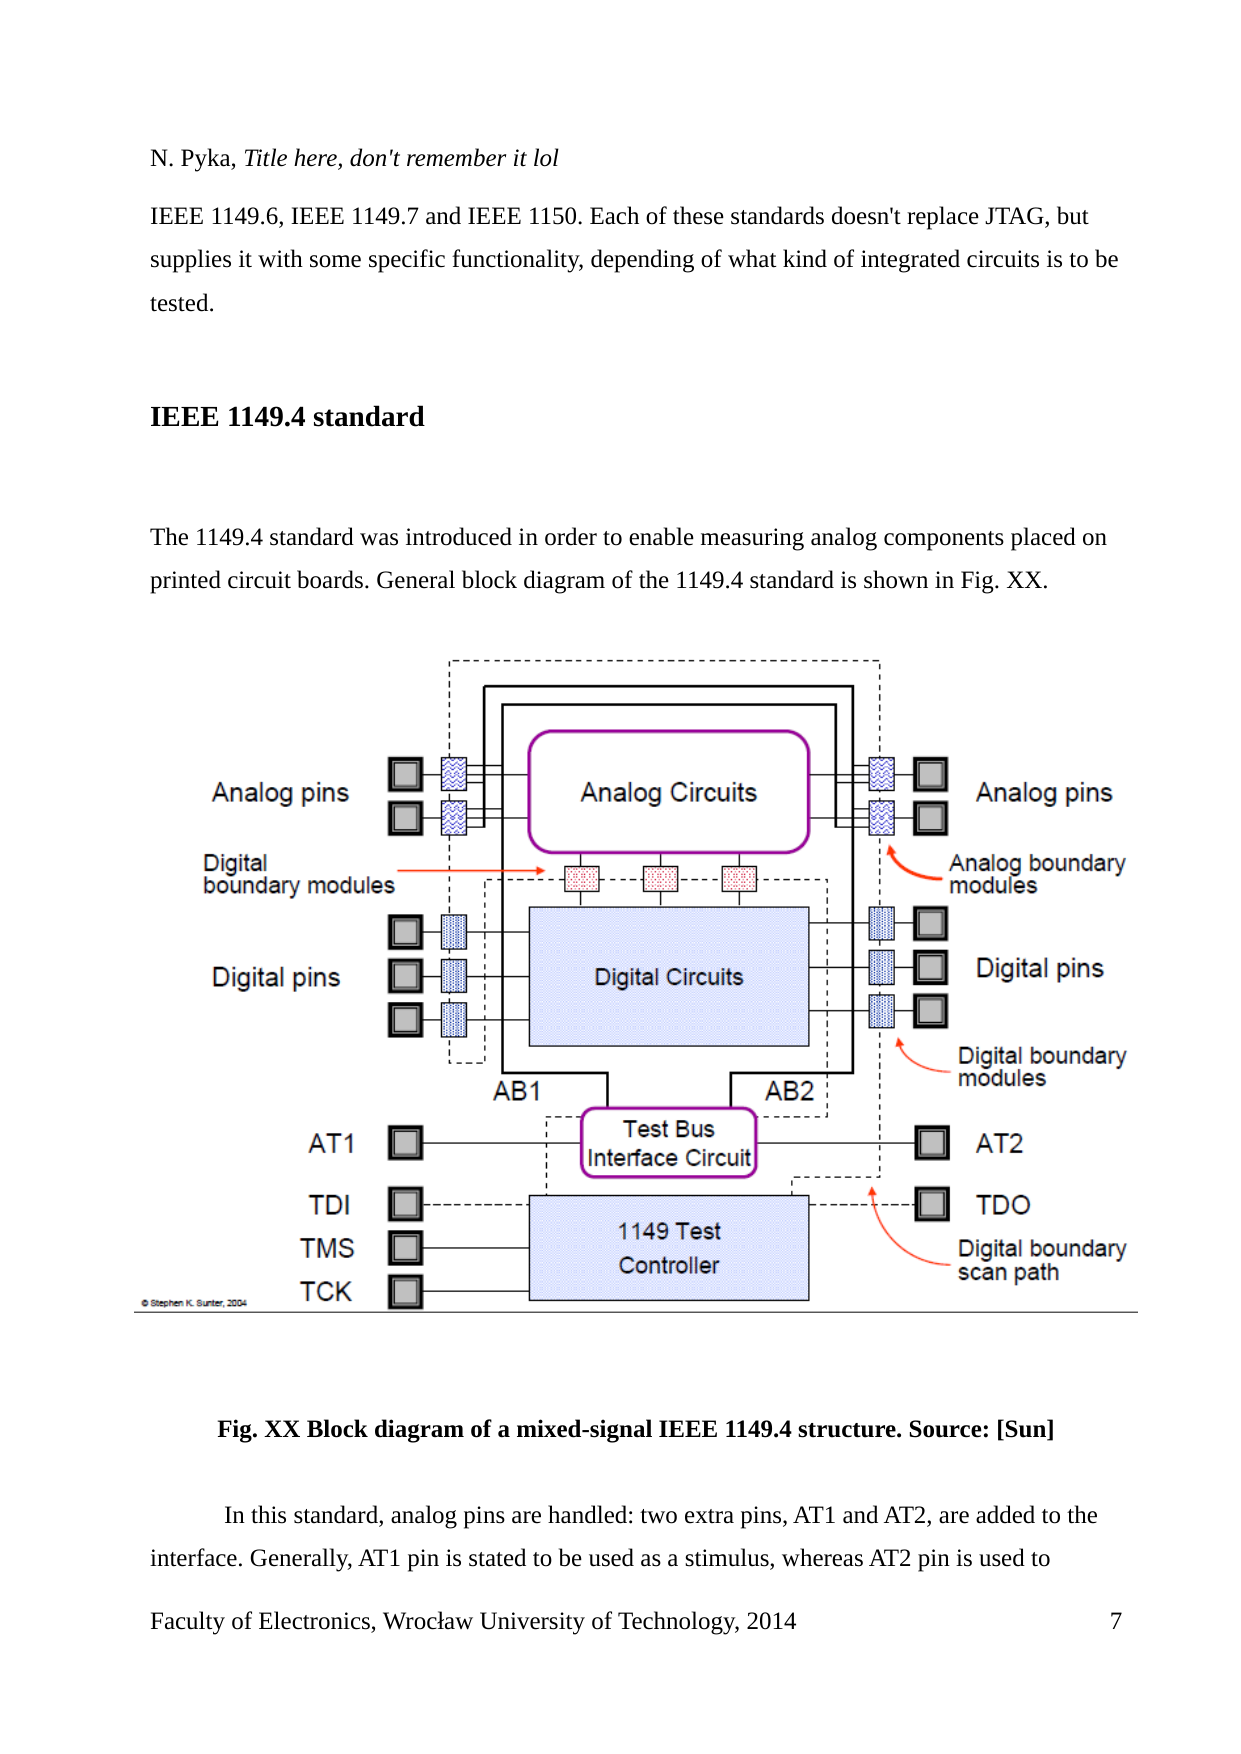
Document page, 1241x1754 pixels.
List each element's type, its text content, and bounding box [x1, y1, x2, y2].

text Fig. XX Block diagram of a mixed-signal IEEE 1149.4 structure. Source: [Sun] [150, 1414, 1122, 1442]
subtitle IEEE 1149.4 standard [150, 399, 1122, 432]
text The 1149.4 standard was introduced in order to enable measuring analog components placed on printed circuit boards. General block diagram of the 1149.4 standard is shown in Fig. XX. [150, 522, 1122, 594]
text IEEE 1149.6, IEEE 1149.7 and IEEE 1150. Each of these standards doesn't replace JTAG, but supplies it with some specific functionality, depending of what kind of integrated circuits is to be tested. [150, 201, 1122, 359]
text In this standard, analog pins are handled: two extra pins, AT1 and AT2, are added to the interface. Generally, AT1 pin is stated to be used as a stimulus, whereas AT2 pin is used to [150, 1500, 1122, 1572]
picture [134, 651, 1138, 1313]
